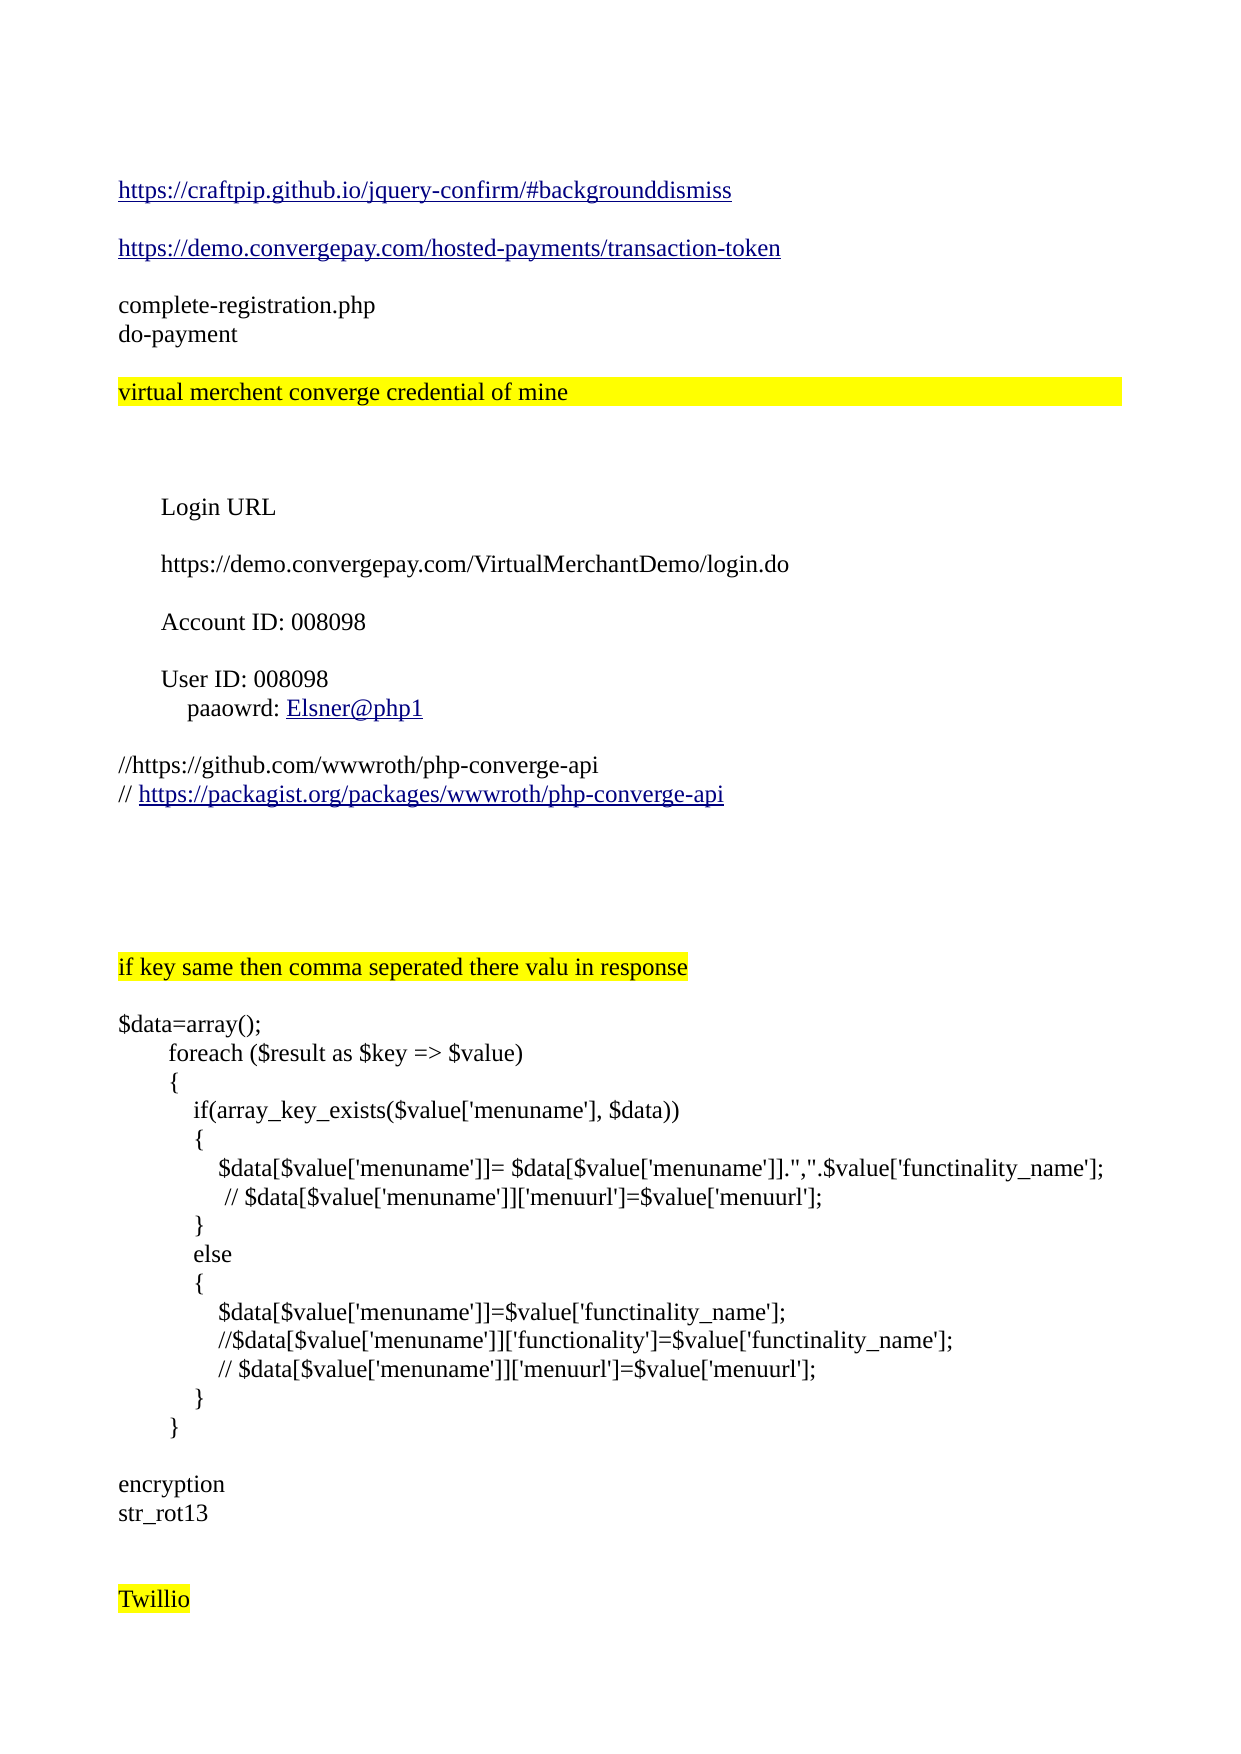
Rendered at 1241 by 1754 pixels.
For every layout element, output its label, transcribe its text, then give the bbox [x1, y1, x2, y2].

text // $data[$value['menuname']]['menuurl']=$value['menuurl']; [118, 1354, 1122, 1383]
text else [118, 1239, 1122, 1268]
text complete-registration.php [118, 291, 1122, 319]
text { [118, 1067, 1122, 1096]
text $data=array(); [118, 1009, 1122, 1038]
text https://demo.convergepay.com/VirtualMerchantDemo/login.do [118, 549, 1122, 578]
text // https://packagist.org/packages/wwwroth/php-converge-api [118, 779, 1122, 808]
text https://demo.convergepay.com/hosted-payments/transaction-token [118, 233, 1122, 262]
text { [118, 1268, 1122, 1297]
text virtual merchent converge credential of mine [118, 377, 1122, 406]
text if key same then comma seperated there valu in response [118, 952, 1122, 981]
text //$data[$value['menuname']]['functionality']=$value['functinality_name']; [118, 1326, 1122, 1354]
text Login URL [118, 492, 1122, 521]
text https://craftpip.github.io/jquery-confirm/#backgrounddismiss [118, 176, 1122, 204]
text Account ID: 008098 [118, 607, 1122, 636]
text $data[$value['menuname']]= $data[$value['menuname']].",".$value['functinality_name']; [118, 1153, 1122, 1182]
text { [118, 1124, 1122, 1153]
text } [118, 1383, 1122, 1412]
text } [118, 1211, 1122, 1239]
text User ID: 008098 [118, 664, 1122, 693]
text } [118, 1412, 1122, 1441]
text $data[$value['menuname']]=$value['functinality_name']; [118, 1297, 1122, 1326]
text //https://github.com/wwwroth/php-converge-api [118, 751, 1122, 779]
text do-payment [118, 319, 1122, 348]
text Twillio [118, 1584, 1122, 1613]
text encryption [118, 1469, 1122, 1498]
text str_rot13 [118, 1498, 1122, 1527]
text if(array_key_exists($value['menuname'], $data)) [118, 1096, 1122, 1124]
text foreach ($result as $key => $value) [118, 1038, 1122, 1067]
text paaowrd: Elsner@php1 [118, 693, 1122, 722]
text // $data[$value['menuname']]['menuurl']=$value['menuurl']; [118, 1182, 1122, 1211]
